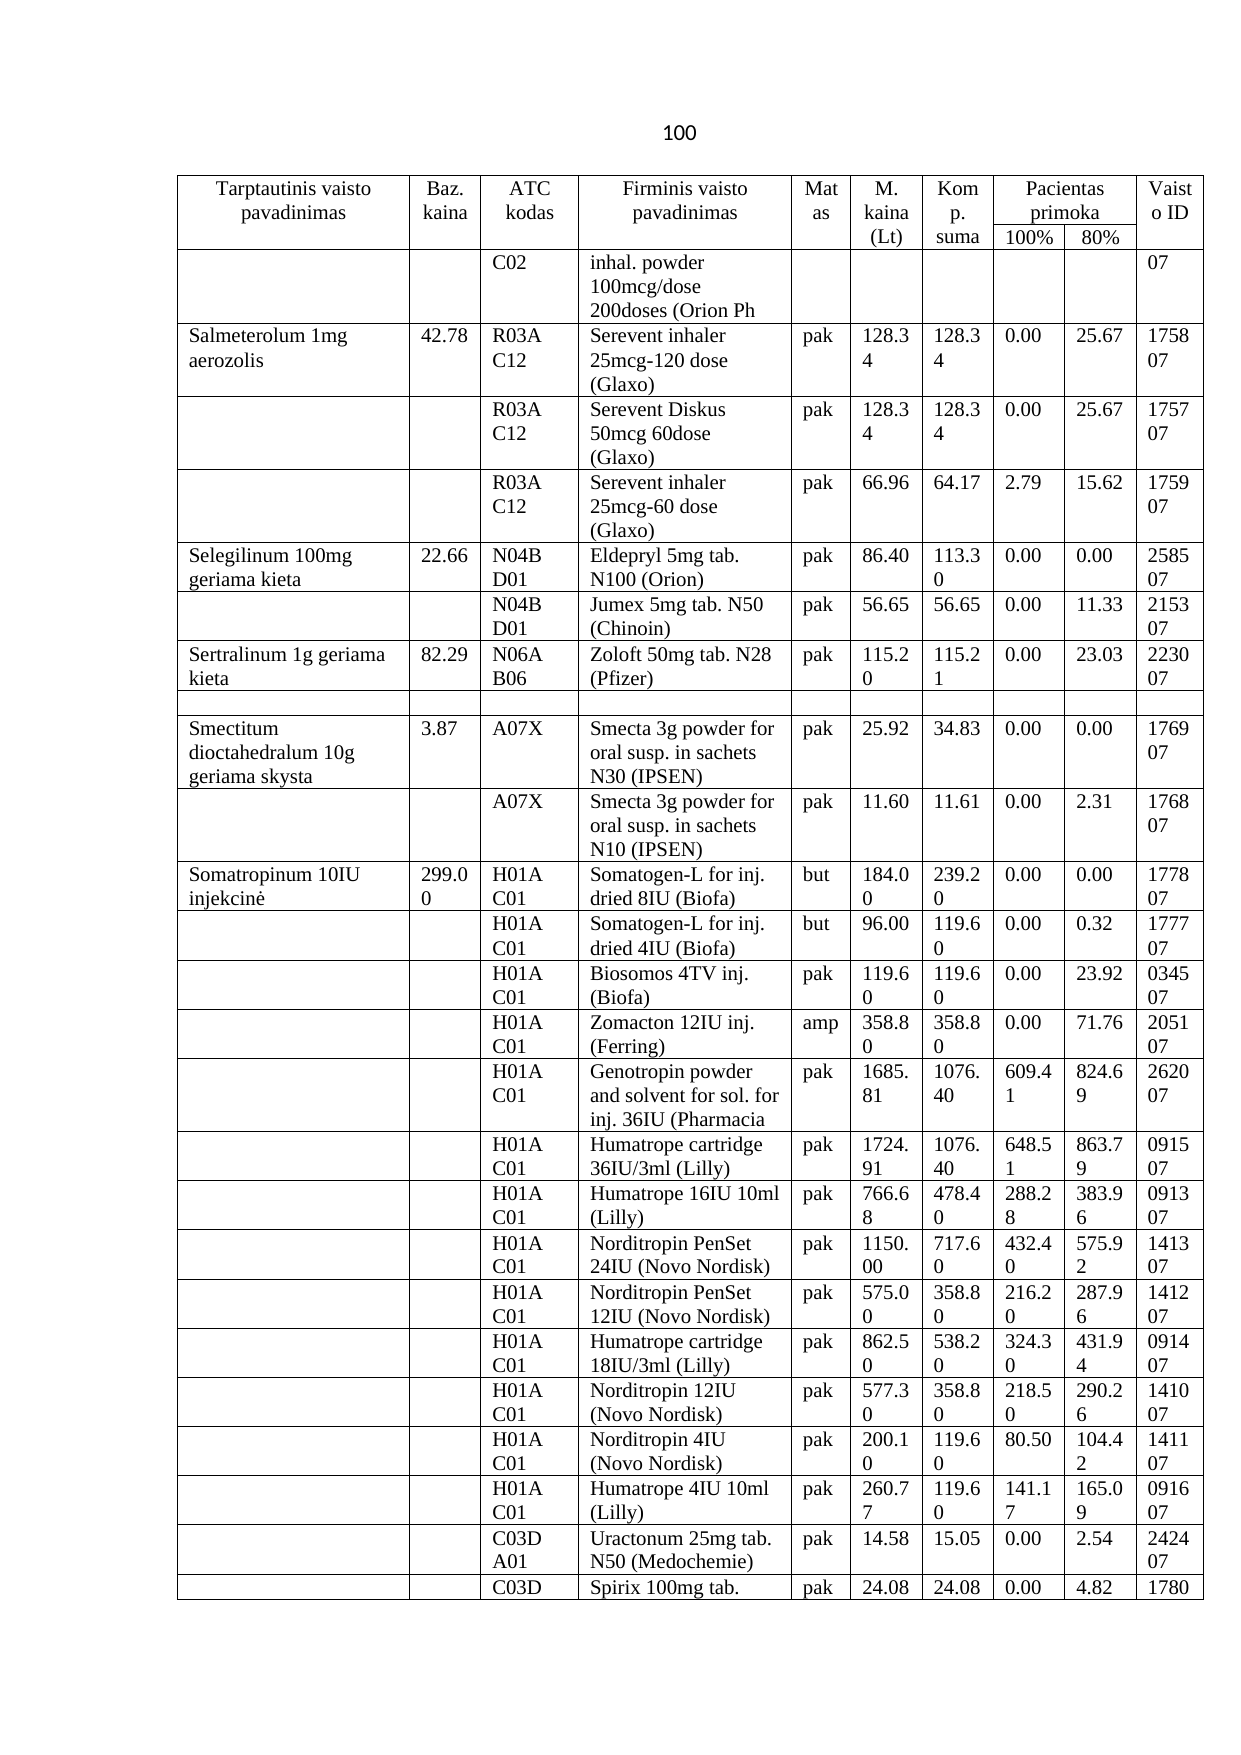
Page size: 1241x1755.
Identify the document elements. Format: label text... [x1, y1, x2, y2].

table_cell H01A C01 [481, 862, 578, 910]
table_cell but [792, 911, 850, 959]
table_cell 2.79 [994, 470, 1064, 542]
table_cell 15.62 [1065, 470, 1136, 542]
table_cell [851, 691, 922, 715]
table_cell Smecta 3g powder for oral susp. in sachets N30 (IPSEN) [579, 716, 791, 788]
table_cell [410, 592, 480, 640]
table_cell Salmeterolum 1mg aerozolis [178, 324, 409, 396]
table_cell [410, 691, 480, 715]
table_header Matas [792, 176, 850, 249]
table_cell pak [792, 1575, 850, 1599]
table_cell Norditropin PenSet 12IU (Novo Nordisk) [579, 1280, 791, 1328]
table_cell 0.00 [994, 324, 1064, 396]
table_cell 56.65 [923, 592, 993, 640]
table_cell 648.51 [994, 1132, 1064, 1180]
table_header Baz. kaina [410, 176, 480, 249]
table_cell 64.17 [923, 470, 993, 542]
table_cell Somatropinum 10IU injekcinė [178, 862, 409, 910]
table_cell 824.69 [1065, 1059, 1136, 1131]
table_cell [851, 250, 922, 322]
table_cell 176807 [1137, 789, 1203, 861]
table_cell [178, 1132, 409, 1180]
table_cell pak [792, 1181, 850, 1229]
table_cell 82.29 [410, 641, 480, 689]
table_cell pak [792, 961, 850, 1009]
table_cell 1150.00 [851, 1230, 922, 1278]
table_cell [178, 1230, 409, 1278]
table_cell Humatrope 16IU 10ml (Lilly) [579, 1181, 791, 1229]
table_cell [410, 1280, 480, 1328]
table_cell Eldepryl 5mg tab. N100 (Orion) [579, 543, 791, 591]
table_cell 128.34 [851, 324, 922, 396]
table_cell Somatogen-L for inj. dried 4IU (Biofa) [579, 911, 791, 959]
table_cell H01A C01 [481, 1329, 578, 1377]
table_cell 34.83 [923, 716, 993, 788]
table_cell 113.30 [923, 543, 993, 591]
table_cell Somatogen-L for inj. dried 8IU (Biofa) [579, 862, 791, 910]
table_cell 091307 [1137, 1181, 1203, 1229]
table_cell pak [792, 716, 850, 788]
table_cell 205107 [1137, 1010, 1203, 1058]
table_cell 24.08 [851, 1575, 922, 1599]
table_cell Smectitum dioctahedralum 10g geriama skysta [178, 716, 409, 788]
table_cell C02 [481, 250, 578, 322]
table_cell [178, 1427, 409, 1475]
table_cell [178, 789, 409, 861]
table_cell 165.09 [1065, 1476, 1136, 1524]
table_cell Smecta 3g powder for oral susp. in sachets N10 (IPSEN) [579, 789, 791, 861]
table_cell 141307 [1137, 1230, 1203, 1278]
table_cell 091407 [1137, 1329, 1203, 1377]
table_cell pak [792, 592, 850, 640]
table_cell pak [792, 641, 850, 689]
table_cell [1137, 691, 1203, 715]
table_cell 863.79 [1065, 1132, 1136, 1180]
table_cell 25.67 [1065, 324, 1136, 396]
table_cell pak [792, 1230, 850, 1278]
table_cell Selegilinum 100mg geriama kieta [178, 543, 409, 591]
table_cell [410, 1010, 480, 1058]
table_cell 128.34 [851, 397, 922, 469]
table_cell Humatrope cartridge 36IU/3ml (Lilly) [579, 1132, 791, 1180]
table_cell Norditropin 12IU (Novo Nordisk) [579, 1378, 791, 1426]
table_cell 25.67 [1065, 397, 1136, 469]
table_cell [178, 250, 409, 322]
table_cell Humatrope 4IU 10ml (Lilly) [579, 1476, 791, 1524]
table_cell 2.54 [1065, 1525, 1136, 1573]
table_cell 96.00 [851, 911, 922, 959]
table_cell Genotropin powder and solvent for sol. for inj. 36IU (Pharmacia [579, 1059, 791, 1131]
table_cell [178, 592, 409, 640]
table_cell 091507 [1137, 1132, 1203, 1180]
table_cell 3.87 [410, 716, 480, 788]
table_cell Uractonum 25mg tab. N50 (Medochemie) [579, 1525, 791, 1573]
table_cell [923, 691, 993, 715]
table_cell Serevent inhaler 25mcg-60 dose (Glaxo) [579, 470, 791, 542]
table_cell [178, 1329, 409, 1377]
table_cell 0.00 [1065, 543, 1136, 591]
table_cell H01A C01 [481, 1230, 578, 1278]
table_cell 262007 [1137, 1059, 1203, 1131]
table_cell [792, 250, 850, 322]
table_cell 0.00 [1065, 716, 1136, 788]
table_cell [178, 1575, 409, 1599]
table_cell pak [792, 543, 850, 591]
table_cell [178, 397, 409, 469]
table_cell H01A C01 [481, 1132, 578, 1180]
table_cell N06A B06 [481, 641, 578, 689]
table_cell 288.28 [994, 1181, 1064, 1229]
table_cell Humatrope cartridge 18IU/3ml (Lilly) [579, 1329, 791, 1377]
table_cell 11.33 [1065, 592, 1136, 640]
table_cell pak [792, 1280, 850, 1328]
table_cell 176907 [1137, 716, 1203, 788]
table_cell 358.80 [923, 1280, 993, 1328]
table_cell pak [792, 397, 850, 469]
table_cell 11.61 [923, 789, 993, 861]
table_header Firminis vaisto pavadinimas [579, 176, 791, 249]
table_cell [410, 961, 480, 1009]
table_cell 141007 [1137, 1378, 1203, 1426]
table_cell pak [792, 470, 850, 542]
table_cell H01A C01 [481, 1010, 578, 1058]
table_cell 218.50 [994, 1378, 1064, 1426]
table_cell 091607 [1137, 1476, 1203, 1524]
table_cell 239.20 [923, 862, 993, 910]
table_cell 24.08 [923, 1575, 993, 1599]
table_cell H01A C01 [481, 1378, 578, 1426]
table_cell 0.00 [1065, 862, 1136, 910]
table_cell amp [792, 1010, 850, 1058]
table_cell pak [792, 1378, 850, 1426]
table_cell 1076.40 [923, 1132, 993, 1180]
table_cell 119.60 [923, 911, 993, 959]
table_cell 119.60 [851, 961, 922, 1009]
table_cell 287.96 [1065, 1280, 1136, 1328]
table_cell 128.34 [923, 397, 993, 469]
table_cell Sertralinum 1g geriama kieta [178, 641, 409, 689]
table_cell 119.60 [923, 1427, 993, 1475]
table_cell Zomacton 12IU inj.(Ferring) [579, 1010, 791, 1058]
table_cell [178, 1181, 409, 1229]
table_cell 56.65 [851, 592, 922, 640]
table_cell N04B D01 [481, 543, 578, 591]
table_cell 80.50 [994, 1427, 1064, 1475]
table_cell 115.21 [923, 641, 993, 689]
table_cell 175907 [1137, 470, 1203, 542]
table_cell pak [792, 1427, 850, 1475]
table_cell [410, 911, 480, 959]
table_cell pak [792, 789, 850, 861]
table_cell 200.10 [851, 1427, 922, 1475]
table_cell 383.96 [1065, 1181, 1136, 1229]
table_cell [410, 397, 480, 469]
table_cell 128.34 [923, 324, 993, 396]
table_cell 0.00 [994, 641, 1064, 689]
table_cell [178, 470, 409, 542]
table_cell [410, 1525, 480, 1573]
table_cell 0.00 [994, 543, 1064, 591]
table_cell [178, 961, 409, 1009]
table_cell 0.00 [994, 789, 1064, 861]
table_cell H01A C01 [481, 961, 578, 1009]
table_cell N04B D01 [481, 592, 578, 640]
table_cell 0.00 [994, 1575, 1064, 1599]
table_cell 717.60 [923, 1230, 993, 1278]
table_cell 80% [1065, 225, 1136, 249]
table_cell 258507 [1137, 543, 1203, 591]
table_cell [410, 1132, 480, 1180]
table_cell [579, 691, 791, 715]
table_cell [792, 691, 850, 715]
table_cell pak [792, 1525, 850, 1573]
table_cell 71.76 [1065, 1010, 1136, 1058]
table_cell C03D [481, 1575, 578, 1599]
table_cell 1076.40 [923, 1059, 993, 1131]
table_cell 575.00 [851, 1280, 922, 1328]
table_cell 141207 [1137, 1280, 1203, 1328]
table_cell 104.42 [1065, 1427, 1136, 1475]
table_cell 478.40 [923, 1181, 993, 1229]
table_cell Norditropin PenSet 24IU (Novo Nordisk) [579, 1230, 791, 1278]
table_cell 0.00 [994, 911, 1064, 959]
table_cell 0.00 [994, 961, 1064, 1009]
table_cell 358.80 [923, 1378, 993, 1426]
table_cell Serevent inhaler 25mcg-120 dose (Glaxo) [579, 324, 791, 396]
table_cell 07 [1137, 250, 1203, 322]
table_cell [410, 1329, 480, 1377]
table_cell 184.00 [851, 862, 922, 910]
table_cell H01A C01 [481, 911, 578, 959]
table_cell 0.00 [994, 1010, 1064, 1058]
table_cell 86.40 [851, 543, 922, 591]
table_cell 358.80 [851, 1010, 922, 1058]
table_cell 260.77 [851, 1476, 922, 1524]
table_cell Biosomos 4TV inj.(Biofa) [579, 961, 791, 1009]
table_cell 766.68 [851, 1181, 922, 1229]
table_cell 2.31 [1065, 789, 1136, 861]
table_cell 216.20 [994, 1280, 1064, 1328]
table_header Tarptautinis vaisto pavadinimas [178, 176, 409, 249]
table_cell 242407 [1137, 1525, 1203, 1573]
table_cell [178, 1476, 409, 1524]
table_cell R03A C12 [481, 470, 578, 542]
table_cell [1065, 250, 1136, 322]
table_cell H01A C01 [481, 1059, 578, 1131]
table_cell 177707 [1137, 911, 1203, 959]
table_cell 22.66 [410, 543, 480, 591]
table_cell H01A C01 [481, 1280, 578, 1328]
table_cell 0.00 [994, 1525, 1064, 1573]
table_cell [410, 1230, 480, 1278]
table_cell pak [792, 1132, 850, 1180]
table_cell 0.00 [994, 716, 1064, 788]
table_cell [410, 1059, 480, 1131]
table_cell 575.92 [1065, 1230, 1136, 1278]
table_cell 23.92 [1065, 961, 1136, 1009]
table_cell [410, 1575, 480, 1599]
table_cell A07X [481, 789, 578, 861]
table_cell 11.60 [851, 789, 922, 861]
table_cell 577.30 [851, 1378, 922, 1426]
table_cell 15.05 [923, 1525, 993, 1573]
table_cell pak [792, 1329, 850, 1377]
table_cell 24.32 [923, 250, 993, 322]
table_cell 223007 [1137, 641, 1203, 689]
table_cell H01A C01 [481, 1427, 578, 1475]
table_cell [178, 1525, 409, 1573]
table_cell [410, 789, 480, 861]
table_cell A07X [481, 716, 578, 788]
table_cell [178, 1010, 409, 1058]
table_cell Zoloft 50mg tab. N28 (Pfizer) [579, 641, 791, 689]
table_cell [410, 1476, 480, 1524]
table_cell H01A C01 [481, 1476, 578, 1524]
table_cell 42.78 [410, 324, 480, 396]
table_cell [1065, 691, 1136, 715]
table_cell 175807 [1137, 324, 1203, 396]
table_cell Serevent Diskus 50mcg 60dose (Glaxo) [579, 397, 791, 469]
table_cell pak [792, 1059, 850, 1131]
table_cell R03A C12 [481, 397, 578, 469]
table_cell 14.58 [851, 1525, 922, 1573]
table_cell [410, 1181, 480, 1229]
table_cell 324.30 [994, 1329, 1064, 1377]
table_cell [178, 911, 409, 959]
table_header Vaisto ID [1137, 176, 1203, 249]
table_cell [178, 1378, 409, 1426]
table_cell 299.00 [410, 862, 480, 910]
table_cell 23.03 [1065, 641, 1136, 689]
table_cell 177807 [1137, 862, 1203, 910]
table_cell 538.20 [923, 1329, 993, 1377]
table_cell H01A C01 [481, 1181, 578, 1229]
table_cell [994, 250, 1064, 322]
table_cell 290.26 [1065, 1378, 1136, 1426]
table_cell [410, 250, 480, 322]
table_cell 1780 [1137, 1575, 1203, 1599]
table_cell 431.94 [1065, 1329, 1136, 1377]
table_cell 0.00 [994, 592, 1064, 640]
table_cell 1685.81 [851, 1059, 922, 1131]
table_cell [994, 691, 1064, 715]
table_cell C03D A01 [481, 1525, 578, 1573]
table_cell [178, 1280, 409, 1328]
table_cell [178, 691, 409, 715]
table_cell [178, 1059, 409, 1131]
table_cell pak [792, 324, 850, 396]
table_cell 358.80 [923, 1010, 993, 1058]
table_cell 141.17 [994, 1476, 1064, 1524]
table_cell 100% [994, 225, 1064, 249]
table_cell 119.60 [923, 961, 993, 1009]
table_cell 0.00 [994, 397, 1064, 469]
table_cell Norditropin 4IU (Novo Nordisk) [579, 1427, 791, 1475]
table_cell 215307 [1137, 592, 1203, 640]
table_cell Jumex 5mg tab. N50 (Chinoin) [579, 592, 791, 640]
table_header ATC kodas [481, 176, 578, 249]
table_cell inhal. powder 100mcg/dose 200doses (Orion Ph [579, 250, 791, 322]
table_cell 432.40 [994, 1230, 1064, 1278]
table_cell Spirix 100mg tab. [579, 1575, 791, 1599]
table_header Pacientas primoka [994, 176, 1136, 224]
table_cell R03A C12 [481, 324, 578, 396]
table_cell 034507 [1137, 961, 1203, 1009]
table_cell 141107 [1137, 1427, 1203, 1475]
table_cell 609.41 [994, 1059, 1064, 1131]
table_cell 175707 [1137, 397, 1203, 469]
table_cell 862.50 [851, 1329, 922, 1377]
table_cell 1724.91 [851, 1132, 922, 1180]
table_header M. kaina (Lt) [851, 176, 922, 249]
table_cell 115.20 [851, 641, 922, 689]
table_cell [410, 1427, 480, 1475]
table_cell [410, 1378, 480, 1426]
table_cell 0.32 [1065, 911, 1136, 959]
table_cell pak [792, 1476, 850, 1524]
table_cell 0.00 [994, 862, 1064, 910]
table_cell 119.60 [923, 1476, 993, 1524]
table_cell 66.96 [851, 470, 922, 542]
table_cell [481, 691, 578, 715]
table_cell 4.82 [1065, 1575, 1136, 1599]
table_cell [410, 470, 480, 542]
table_cell 25.92 [851, 716, 922, 788]
table_header Komp. suma (Lt) [923, 176, 993, 249]
table_cell but [792, 862, 850, 910]
